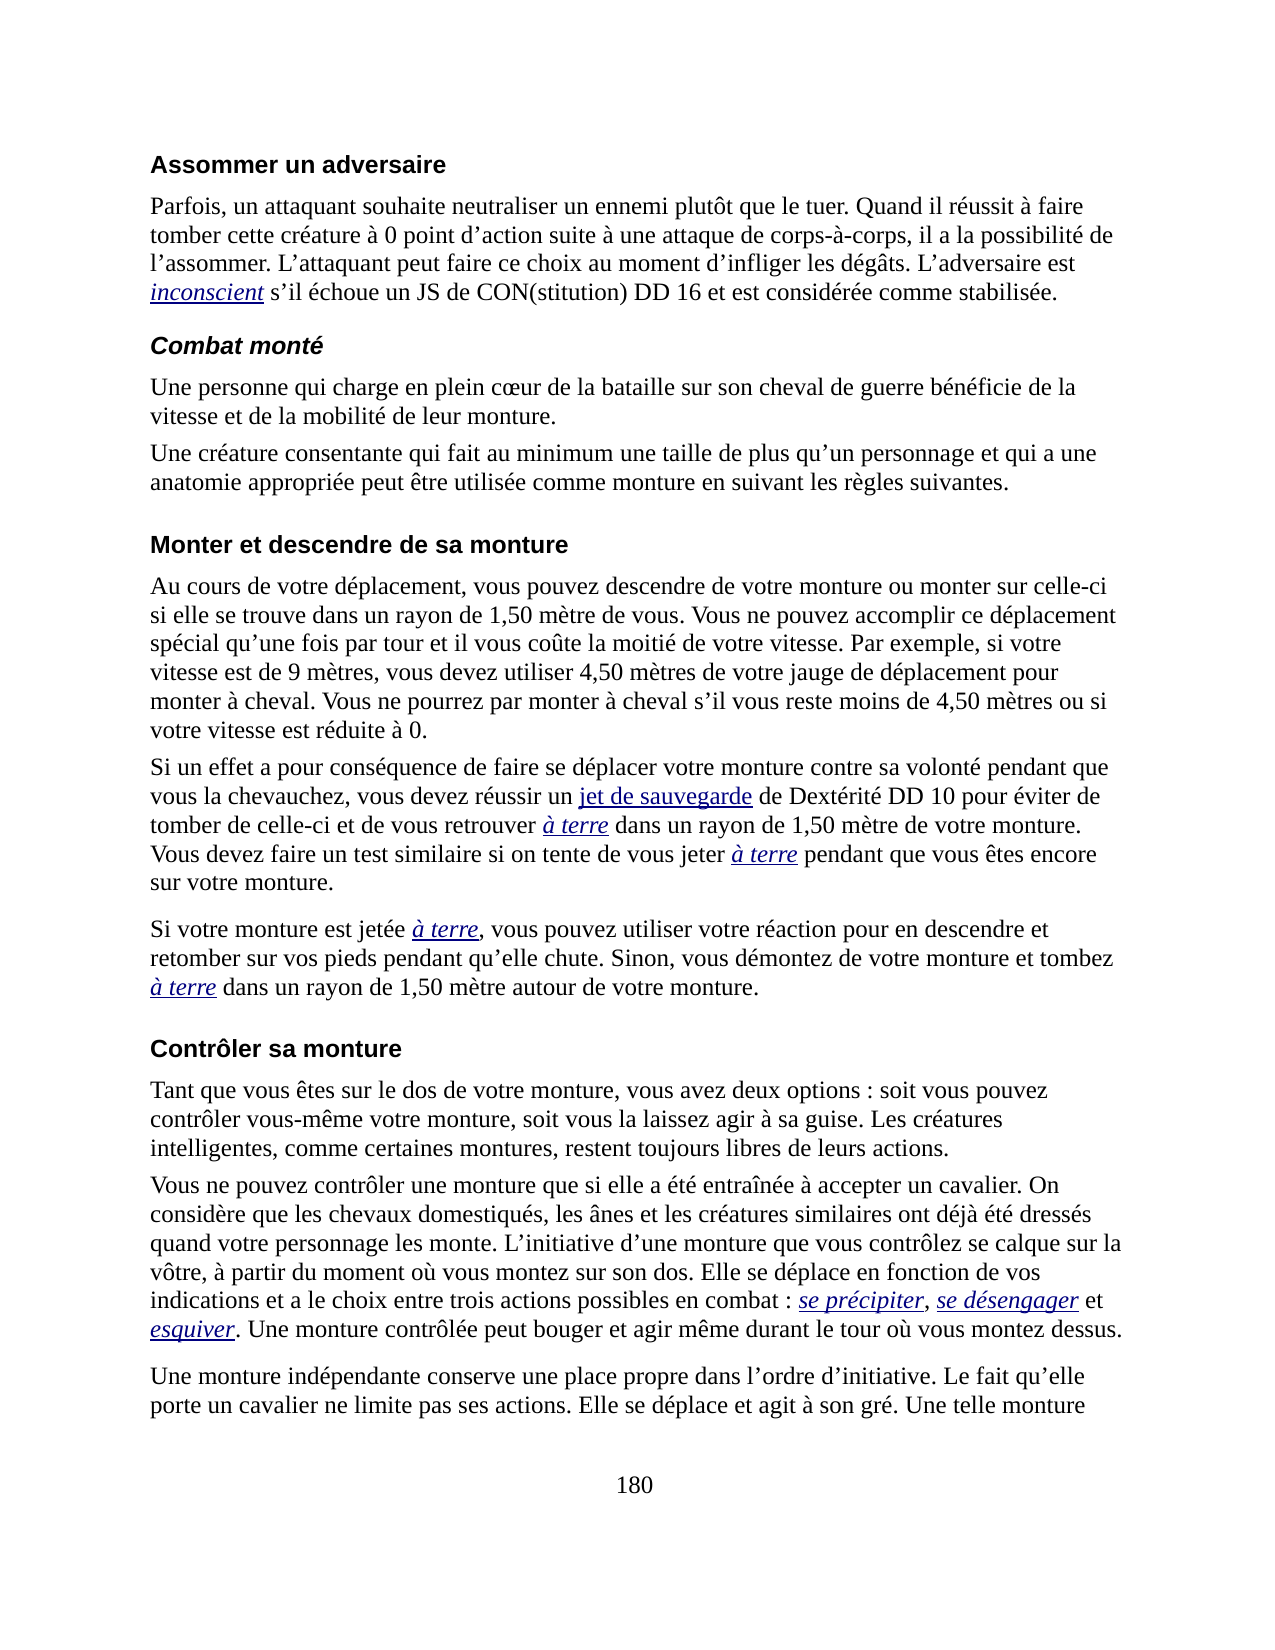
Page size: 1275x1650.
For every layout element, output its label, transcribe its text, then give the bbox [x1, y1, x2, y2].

text Une créature consentante qui fait au minimum une taille de plus qu’un personnage et qui a une anatomie appropriée peut être utilisée comme monture en suivant les règles suivantes. [150, 438, 1125, 496]
subtitle Combat monté [150, 331, 1125, 359]
text Si votre monture est jetée à terre, vous pouvez utiliser votre réaction pour en descendre et retomber sur vos pieds pendant qu’elle chute. Sinon, vous démontez de votre monture et tombez à terre dans un rayon de 1,50 mètre autour de votre monture. [150, 914, 1125, 1000]
text Une personne qui charge en plein cœur de la bataille sur son cheval de guerre bénéficie de la vitesse et de la mobilité de leur monture. [150, 372, 1125, 429]
text Au cours de votre déplacement, vous pouvez descendre de votre monture ou monter sur celle-ci si elle se trouve dans un rayon de 1,50 mètre de vous. Vous ne pouvez accomplir ce déplacement spécial qu’une fois par tour et il vous coûte la moitié de votre vitesse. Par exemple, si votre vitesse est de 9 mètres, vous devez utiliser 4,50 mètres de votre jauge de déplacement pour monter à cheval. Vous ne pourrez par monter à cheval s’il vous reste moins de 4,50 mètres ou si votre vitesse est réduite à 0. [150, 571, 1125, 743]
subtitle Contrôler sa monture [150, 1034, 1125, 1063]
text Si un effet a pour conséquence de faire se déplacer votre monture contre sa volonté pendant que vous la chevauchez, vous devez réussir un jet de sauvegarde de Dextérité DD 10 pour éviter de tomber de celle-ci et de vous retrouver à terre dans un rayon de 1,50 mètre de votre monture. Vous devez faire un test similaire si on tente de vous jeter à terre pendant que vous êtes encore sur votre monture. [150, 752, 1125, 896]
subtitle Monter et descendre de sa monture [150, 530, 1125, 558]
subtitle Assommer un adversaire [150, 150, 1125, 178]
text Vous ne pouvez contrôler une monture que si elle a été entraînée à accepter un cavalier. On considère que les chevaux domestiqués, les ânes et les créatures similaires ont déjà été dressés quand votre personnage les monte. L’initiative d’une monture que vous contrôlez se calque sur la vôtre, à partir du moment où vous montez sur son dos. Elle se déplace en fonction de vos indications et a le choix entre trois actions possibles en combat : se précipiter, se désengager et esquiver. Une monture contrôlée peut bouger et agir même durant le tour où vous montez dessus. [150, 1171, 1125, 1343]
text Une monture indépendante conserve une place propre dans l’ordre d’initiative. Le fait qu’elle porte un cavalier ne limite pas ses actions. Elle se déplace et agit à son gré. Une telle monture [150, 1361, 1125, 1418]
text Parfois, un attaquant souhaite neutraliser un ennemi plutôt que le tuer. Quand il réussit à faire tomber cette créature à 0 point d’action suite à une attaque de corps-à-corps, il a la possibilité de l’assommer. L’attaquant peut faire ce choix au moment d’infliger les dégâts. L’adversaire est inconscient s’il échoue un JS de CON(stitution) DD 16 et est considérée comme stabilisée. [150, 191, 1125, 306]
text Tant que vous êtes sur le dos de votre monture, vous avez deux options : soit vous pouvez contrôler vous-même votre monture, soit vous la laissez agir à sa guise. Les créatures intelligentes, comme certaines montures, restent toujours libres de leurs actions. [150, 1075, 1125, 1162]
